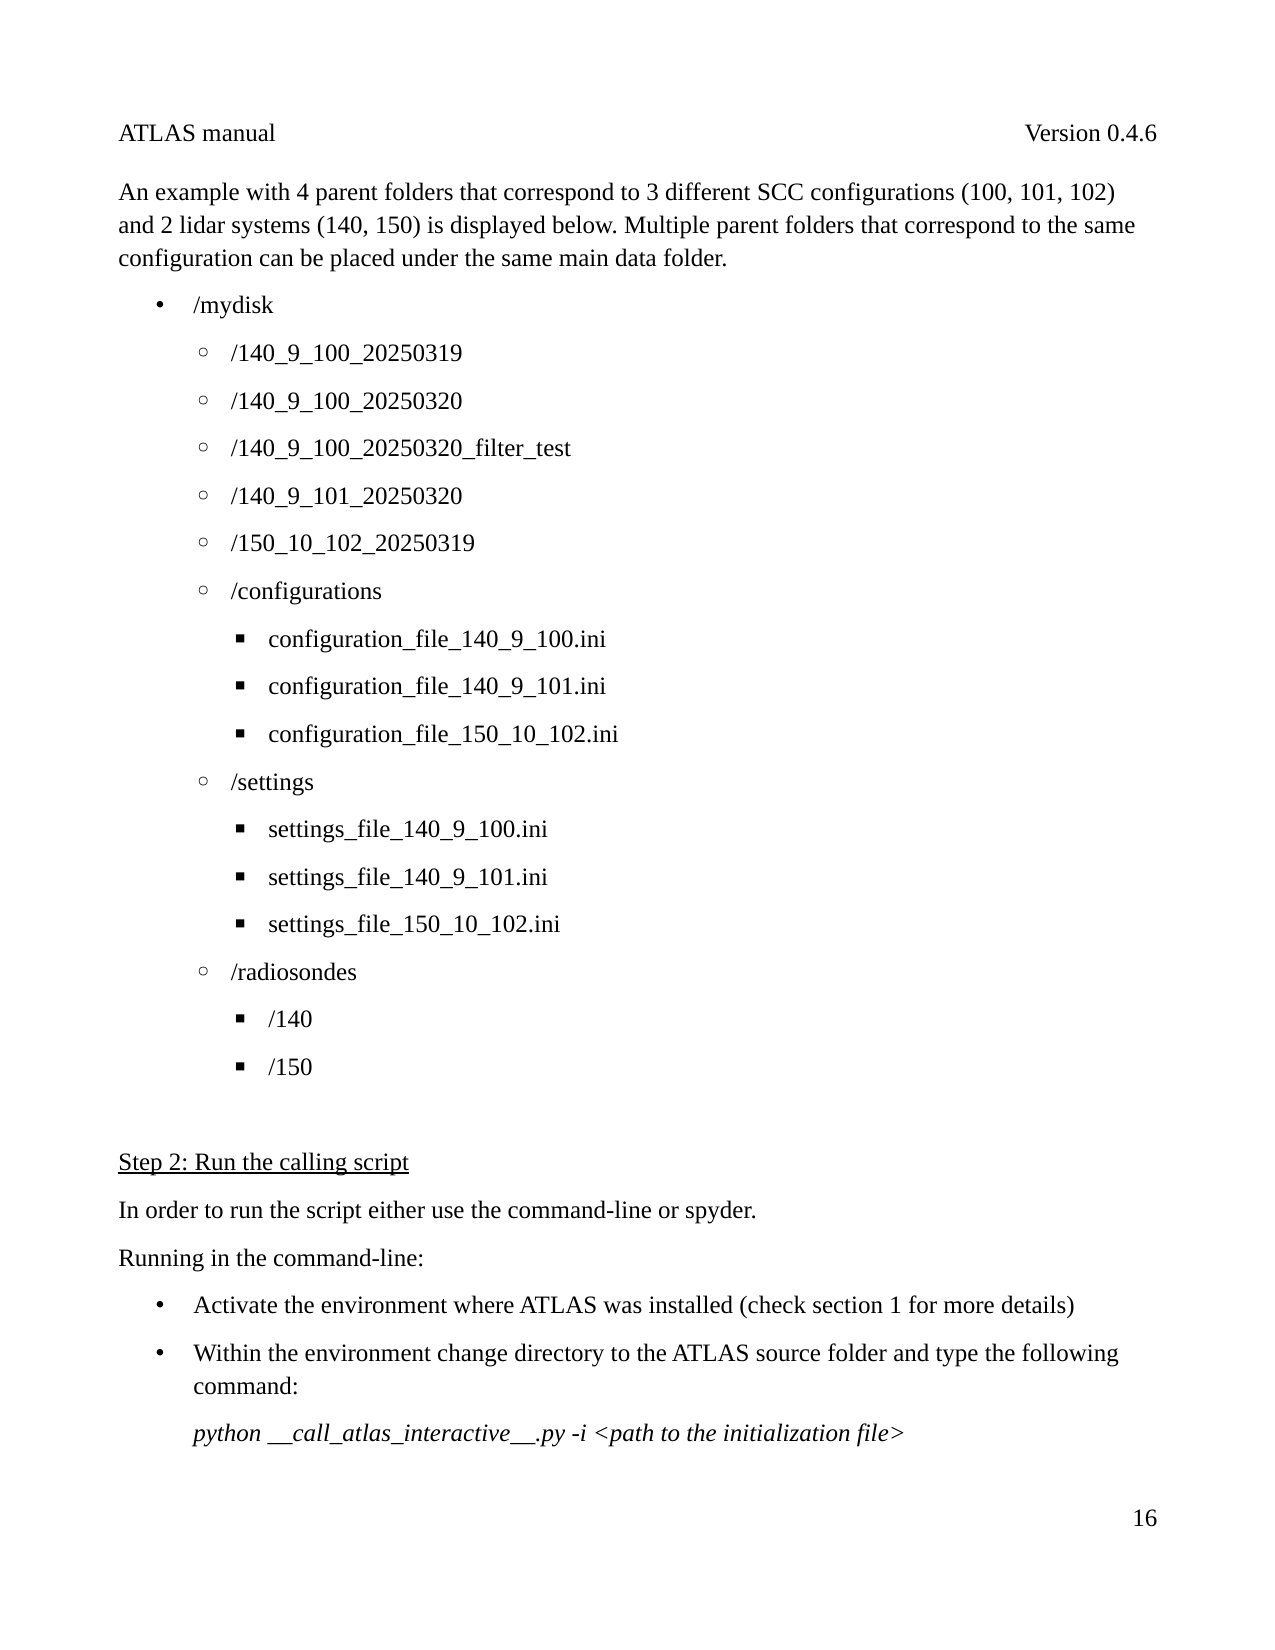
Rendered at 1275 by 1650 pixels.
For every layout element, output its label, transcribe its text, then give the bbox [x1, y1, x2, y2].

list /140_9_101_20250320 [193, 481, 1157, 510]
text An example with 4 parent folders that correspond to 3 different SCC configurations (100, 101, 102) and 2 lidar systems (140, 150) is displayed below. Multiple parent folders that correspond to the same configuration can be placed under the same main data folder. [118, 177, 1157, 272]
list /140_9_100_20250320 [193, 386, 1157, 414]
list /radiosondes [193, 957, 1157, 986]
list python __call_atlas_interactive__.py -i <path to the initialization file> [156, 1418, 1157, 1447]
list /settings [193, 767, 1157, 795]
list configuration_file_140_9_100.ini [231, 624, 1157, 652]
list settings_file_140_9_100.ini [231, 814, 1157, 843]
list configuration_file_150_10_102.ini [231, 719, 1157, 748]
list Within the environment change directory to the ATLAS source folder and type the following command: [156, 1338, 1157, 1399]
list settings_file_150_10_102.ini [231, 909, 1157, 938]
list /150 [231, 1052, 1157, 1081]
list Activate the environment where ATLAS was installed (check section 1 for more details) [156, 1290, 1157, 1319]
list /140_9_100_20250319 [193, 338, 1157, 367]
list /configurations [193, 576, 1157, 605]
list /mydisk [156, 291, 1157, 319]
text Step 2: Run the calling script [118, 1147, 1157, 1176]
list settings_file_140_9_101.ini [231, 862, 1157, 891]
text Running in the command-line: [118, 1243, 1157, 1271]
list configuration_file_140_9_101.ini [231, 671, 1157, 700]
list /150_10_102_20250319 [193, 528, 1157, 557]
text In order to run the script either use the command-line or spyder. [118, 1195, 1157, 1224]
list /140 [231, 1004, 1157, 1033]
list /140_9_100_20250320_filter_test [193, 433, 1157, 462]
